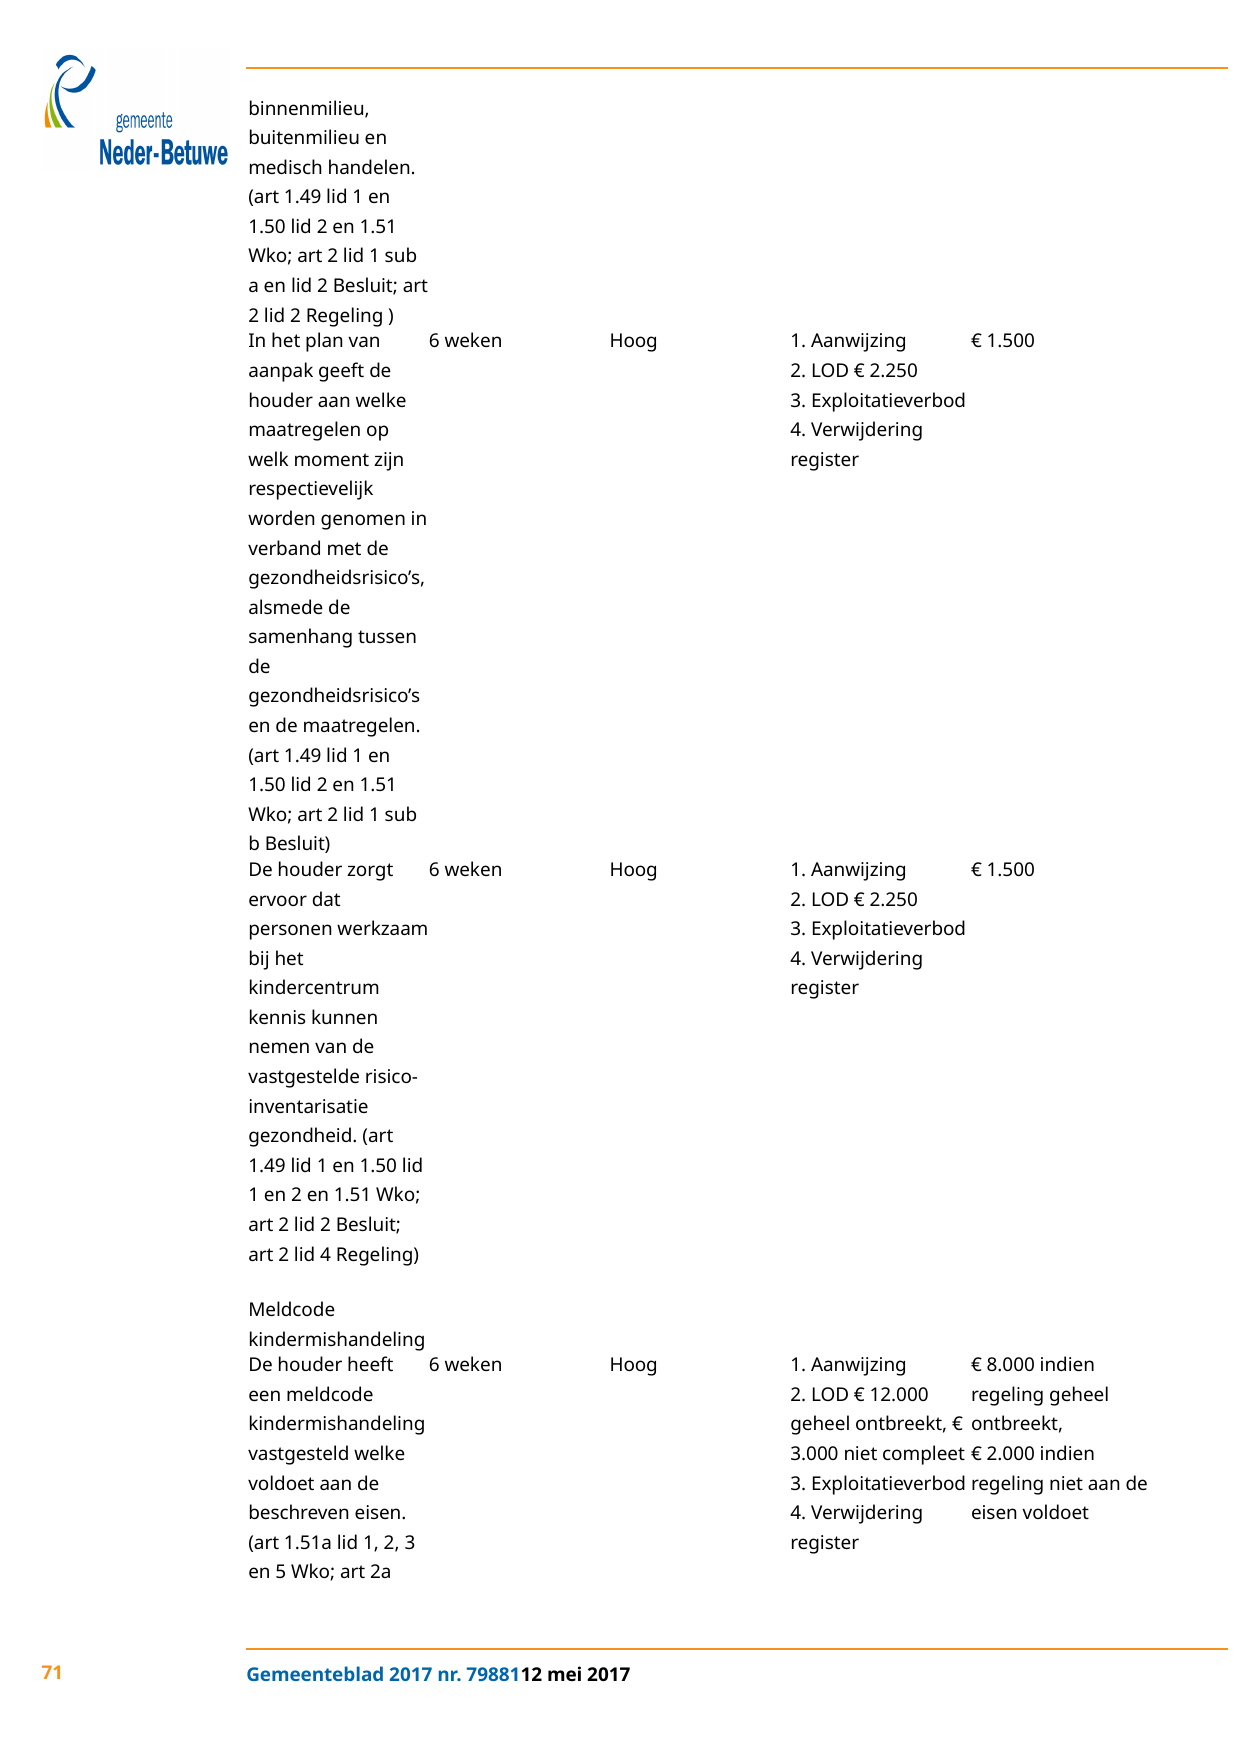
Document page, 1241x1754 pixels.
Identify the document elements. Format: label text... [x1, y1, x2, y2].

table_cell 6 weken [429, 1351, 609, 1584]
table_cell Hoog [609, 328, 790, 856]
table_cell In het plan van aanpak geeft de houder aan welke maatregelen op welk moment zijn respectievelijk worden genomen in verband met de gezondheidsrisico’s, alsmede de samenhang tussen de gezondheidsrisico’s en de maatregelen. (art 1.49 lid 1 en 1.50 lid 2 en 1.51 Wko; art 2 lid 1 sub b Besluit) [248, 328, 429, 856]
table_cell 6 weken [429, 328, 609, 856]
table_cell Hoog [609, 856, 790, 1296]
table_cell [609, 95, 790, 328]
table_cell Hoog [609, 1351, 790, 1584]
picture [41, 47, 231, 172]
table_cell 1. Aanwijzing 2. LOD € 2.250 3. Exploitatieverbod 4. Verwijdering register [790, 856, 971, 1296]
table_cell Meldcode kindermishandeling [248, 1296, 429, 1351]
table_cell 1. Aanwijzing 2. LOD € 2.250 3. Exploitatieverbod 4. Verwijdering register [790, 328, 971, 856]
table_cell 1. Aanwijzing 2. LOD € 12.000 geheel ontbreekt, € 3.000 niet compleet 3. Exploitatieverbod 4. Verwijdering register [790, 1351, 971, 1584]
table_cell € 8.000 indien regeling geheel ontbreekt, € 2.000 indien regeling niet aan de eisen voldoet [971, 1351, 1152, 1584]
table_cell [971, 95, 1152, 328]
table_cell binnenmilieu, buitenmilieu en medisch handelen. (art 1.49 lid 1 en 1.50 lid 2 en 1.51 Wko; art 2 lid 1 sub a en lid 2 Besluit; art 2 lid 2 Regeling ) [248, 95, 429, 328]
table_cell De houder heeft een meldcode kindermishandeling vastgesteld welke voldoet aan de beschreven eisen. (art 1.51a lid 1, 2, 3 en 5 Wko; art 2a [248, 1351, 429, 1584]
table_cell € 1.500 [971, 328, 1152, 856]
table_cell [790, 95, 971, 328]
table_cell De houder zorgt ervoor dat personen werkzaam bij het kindercentrum kennis kunnen nemen van de vastgestelde risico-inventarisatie gezondheid. (art 1.49 lid 1 en 1.50 lid 1 en 2 en 1.51 Wko; art 2 lid 2 Besluit; art 2 lid 4 Regeling) [248, 856, 429, 1296]
table_cell [429, 95, 609, 328]
table_cell € 1.500 [971, 856, 1152, 1296]
table_cell 6 weken [429, 856, 609, 1296]
